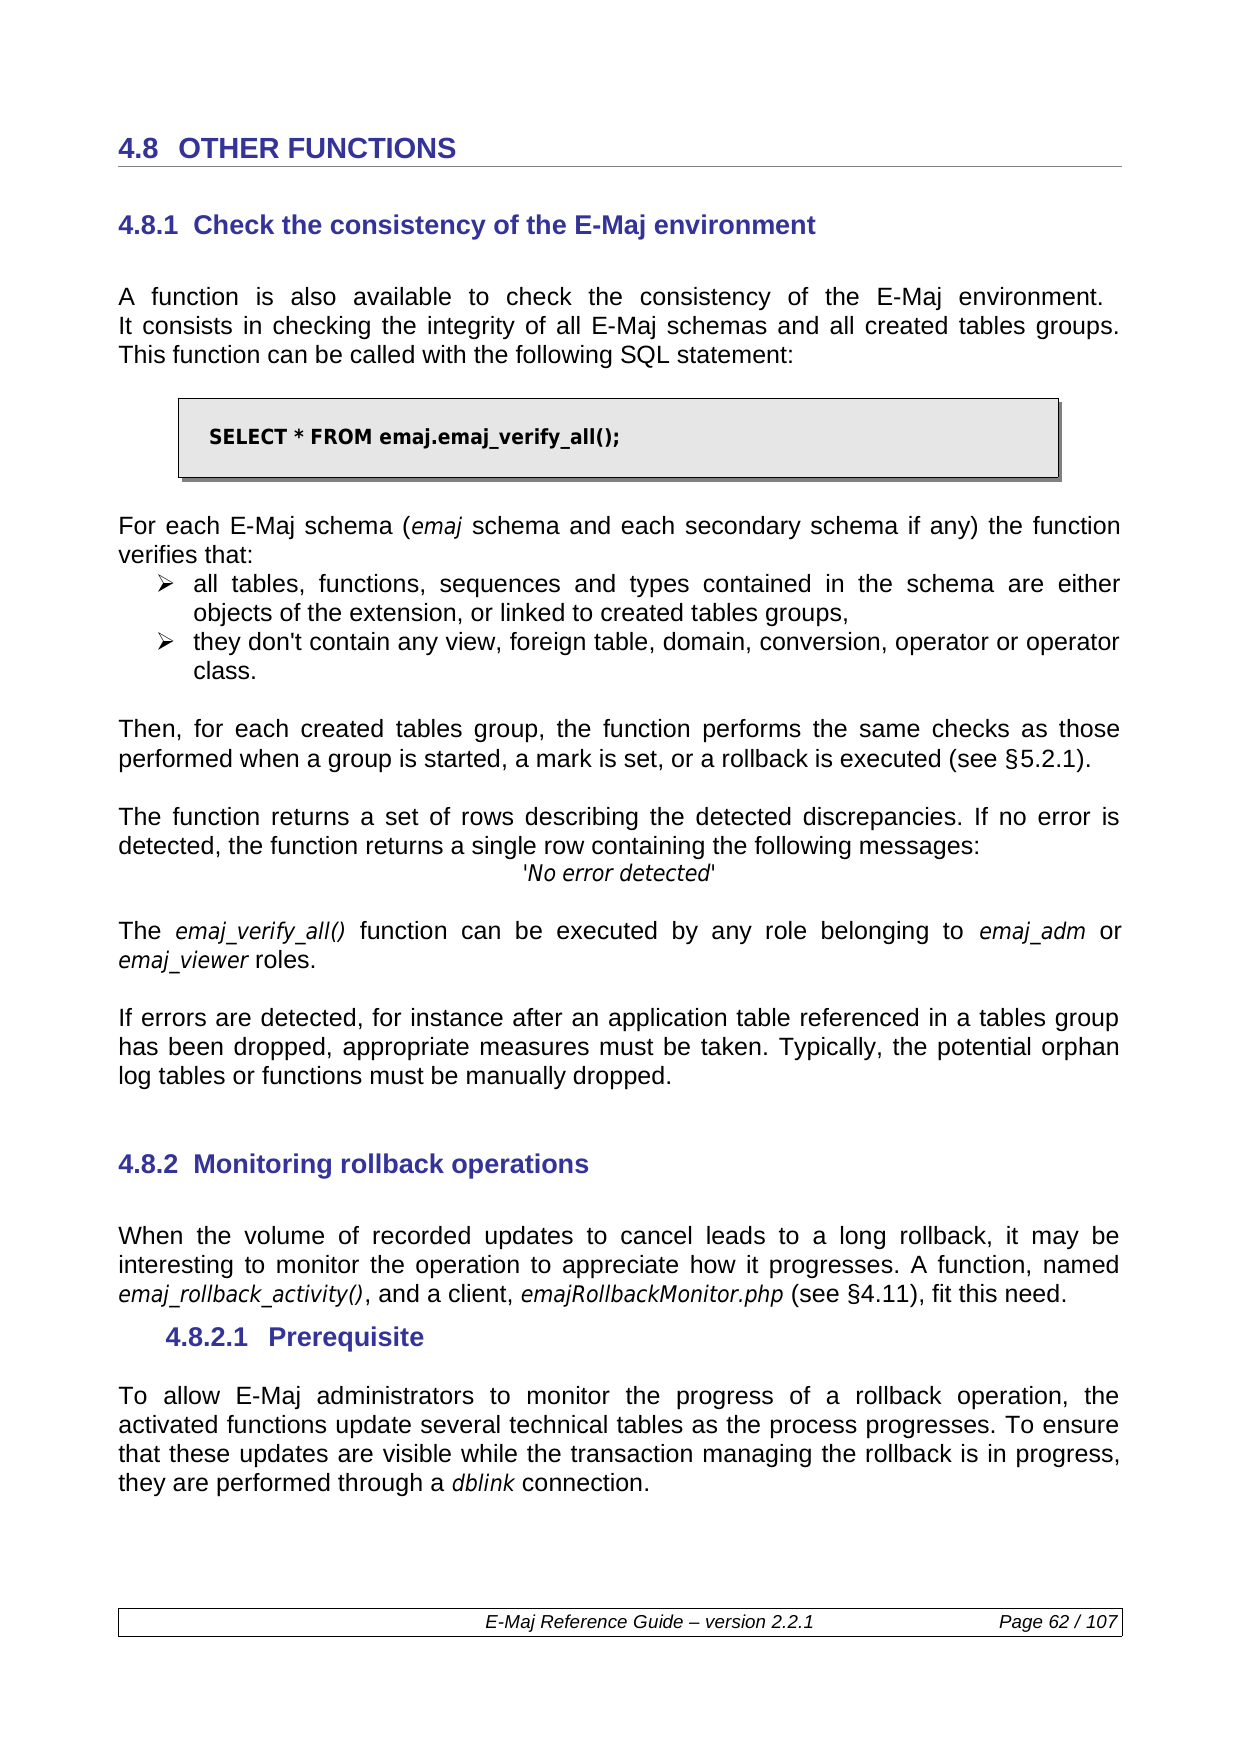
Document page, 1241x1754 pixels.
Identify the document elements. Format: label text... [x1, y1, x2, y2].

text If errors are detected, for instance after an application table referenced in a tables group has been dropped, appropriate measures must be taken. Typically, the potential orphan log tables or functions must be manually dropped. [118, 1003, 1122, 1090]
text When the volume of recorded updates to cancel leads to a long rollback, it may be interesting to monitor the operation to appreciate how it progresses. A function, named emaj_rollback_activity(), and a client, emajRollbackMonitor.php (see §4.11), fit this need. [118, 1221, 1122, 1308]
text The function returns a set of rows describing the detected discrepancies. If no error is detected, the function returns a single row containing the following messages: [118, 802, 1122, 860]
subtitle Monitoring rollback operations [118, 1148, 1122, 1179]
subtitle Other functions [118, 131, 1122, 166]
text Then, for each created tables group, the function performs the same checks as those performed when a group is started, a mark is set, or a rollback is executed (see §5.2.1). [118, 714, 1122, 772]
list they don't contain any view, foreign table, domain, conversion, operator or operator class. [156, 627, 1122, 685]
text The emaj_verify_all() function can be executed by any role belonging to emaj_adm or emaj_viewer roles. [118, 916, 1122, 974]
text SELECT * FROM emaj.emaj_verify_all(); [179, 422, 1058, 447]
text 'No error detected' [118, 860, 1122, 887]
list all tables, functions, sequences and types contained in the schema are either objects of the extension, or linked to created tables groups, [156, 569, 1122, 627]
text A function is also available to check the consistency of the E-Maj environment. It consists in checking the integrity of all E-Maj schemas and all created tables groups. This function can be called with the following SQL statement: [118, 281, 1122, 369]
subtitle Prerequisite [165, 1321, 1122, 1352]
text To allow E-Maj administrators to monitor the progress of a rollback operation, the activated functions update several technical tables as the process progresses. To ensure that these updates are visible while the transaction managing the rollback is in progress, they are performed through a dblink connection. [118, 1381, 1122, 1497]
text For each E-Maj schema (emaj schema and each secondary schema if any) the function verifies that: [118, 511, 1122, 569]
subtitle Check the consistency of the E-Maj environment [118, 209, 1122, 240]
